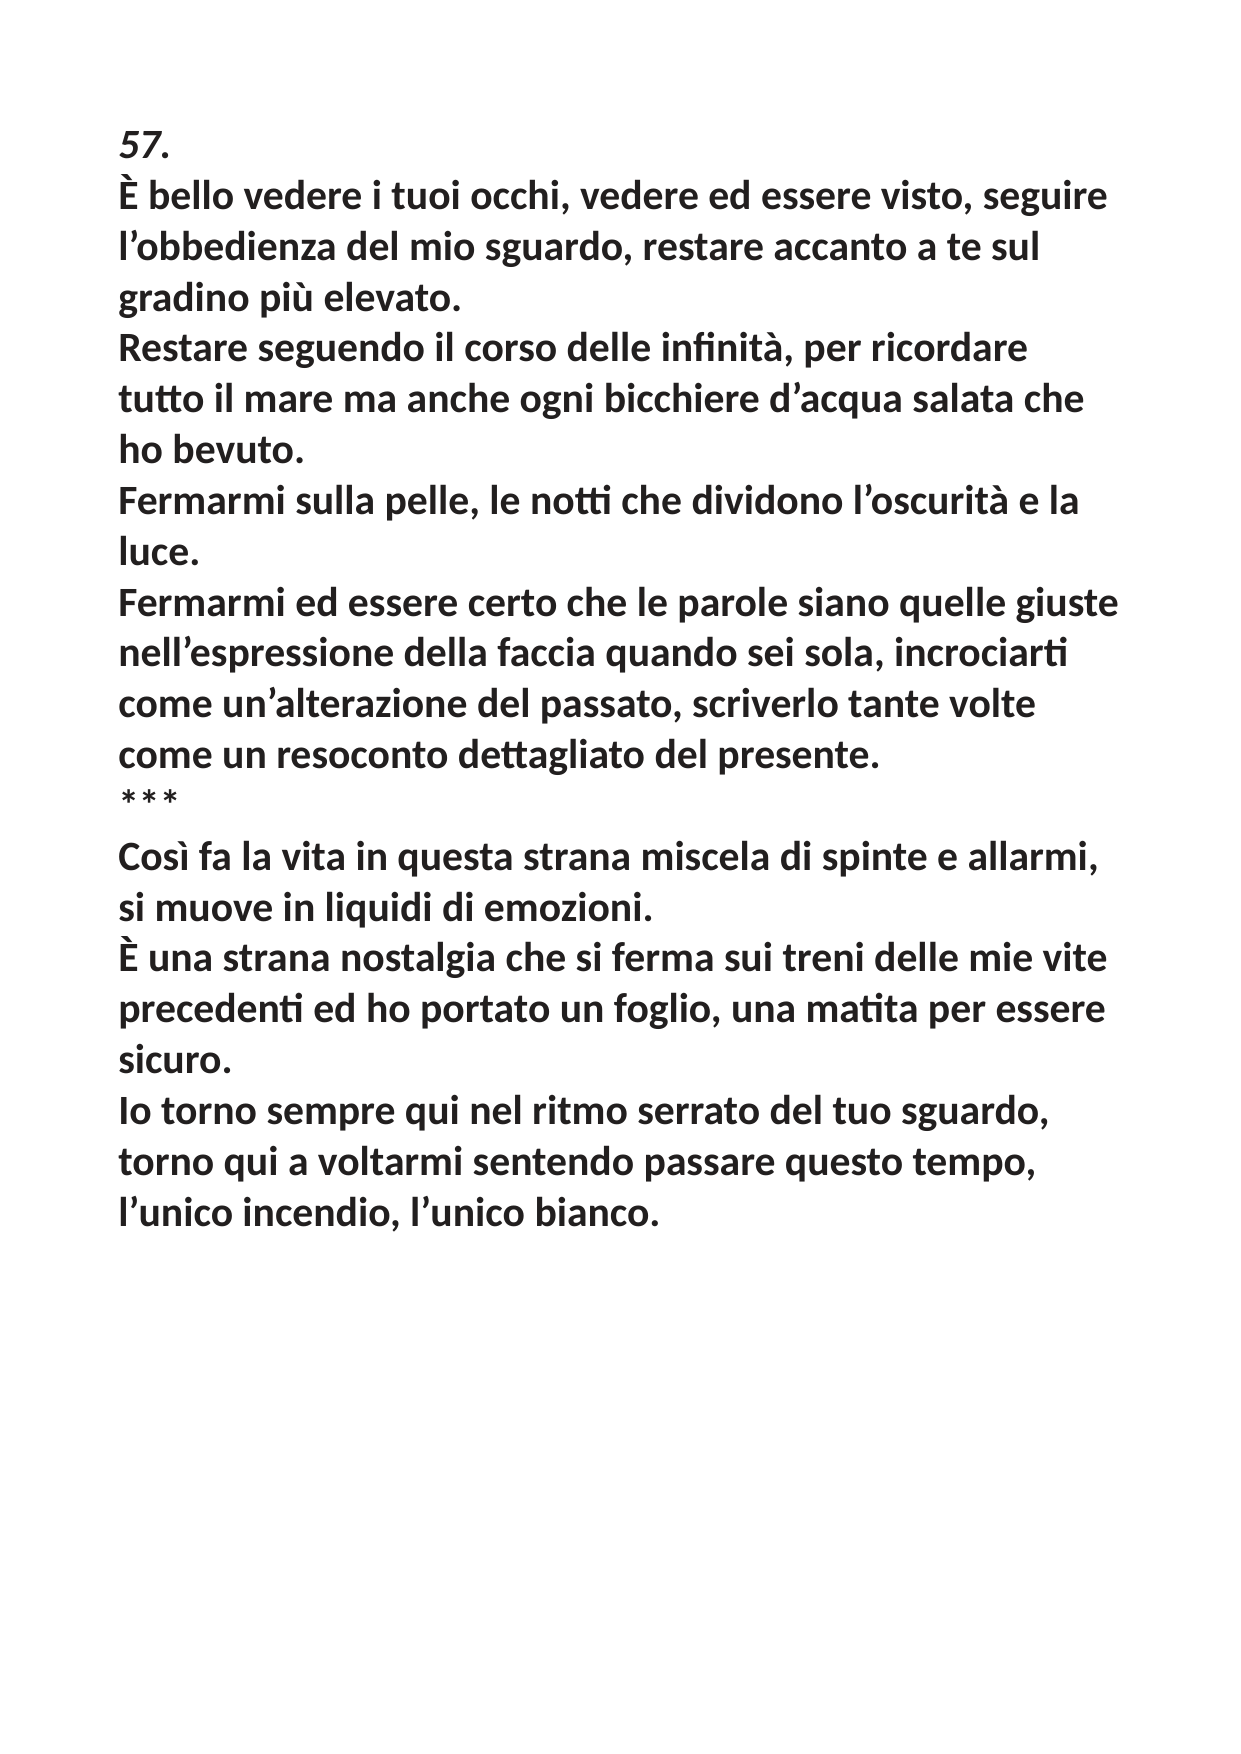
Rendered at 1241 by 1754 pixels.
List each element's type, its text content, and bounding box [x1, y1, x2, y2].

text È una strana nostalgia che si ferma sui treni delle mie vite precedenti ed ho portato un foglio, una matita per essere sicuro. [118, 931, 1122, 1084]
text Così fa la vita in questa strana miscela di spinte e allarmi, si muove in liquidi di emozioni. [118, 830, 1122, 931]
text *** [118, 779, 1122, 830]
text 57. [118, 118, 1122, 169]
text Io torno sempre qui nel ritmo serrato del tuo sguardo, torno qui a voltarmi sentendo passare questo tempo, l’unico incendio, l’unico bianco. [118, 1084, 1122, 1236]
text Fermarmi sulla pelle, le notti che dividono l’oscurità e la luce. [118, 474, 1122, 576]
text Fermarmi ed essere certo che le parole siano quelle giuste nell’espressione della faccia quando sei sola, incrociarti come un’alterazione del passato, scriverlo tante volte come un resoconto dettagliato del presente. [118, 576, 1122, 779]
text Restare seguendo il corso delle infinità, per ricordare tutto il mare ma anche ogni bicchiere d’acqua salata che ho bevuto. [118, 321, 1122, 474]
text È bello vedere i tuoi occhi, vedere ed essere visto, seguire l’obbedienza del mio sguardo, restare accanto a te sul gradino più elevato. [118, 169, 1122, 321]
